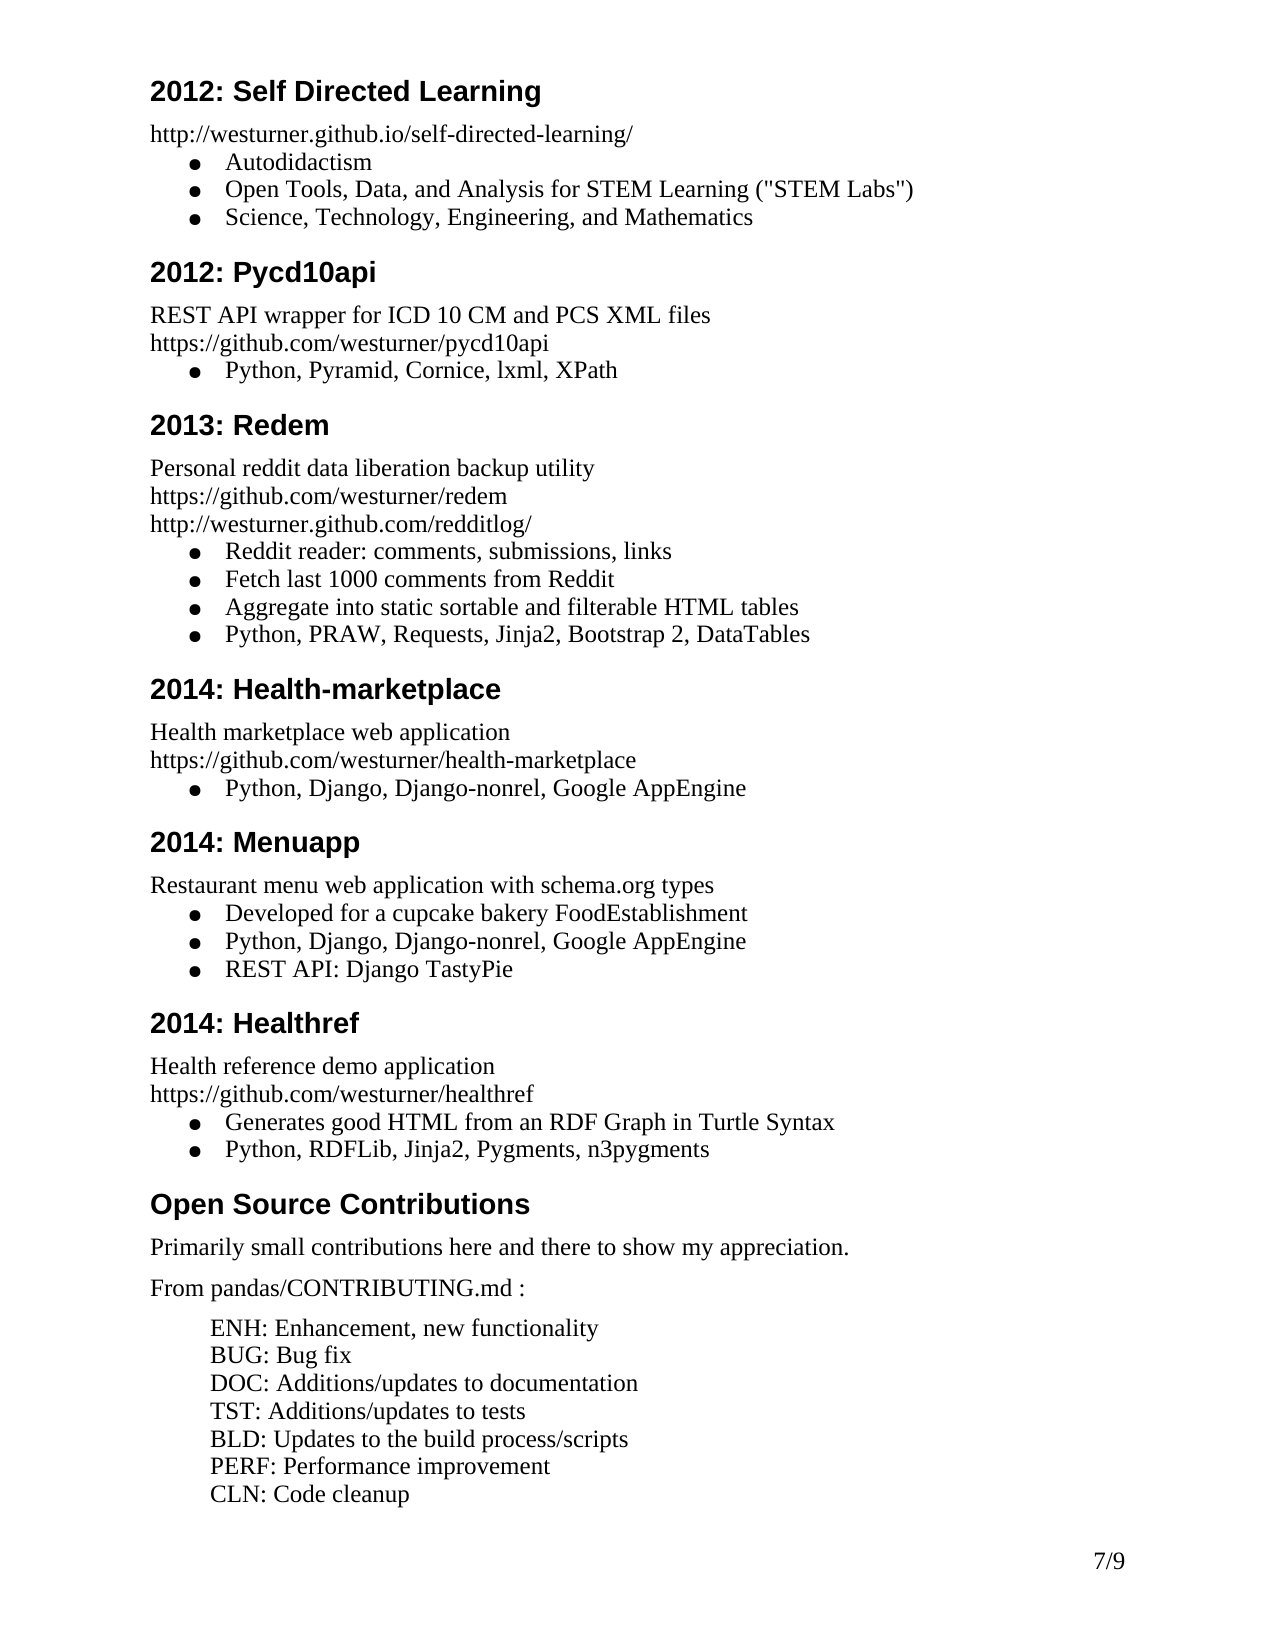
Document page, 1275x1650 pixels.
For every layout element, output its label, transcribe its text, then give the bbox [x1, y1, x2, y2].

text TST: Additions/updates to tests [210, 1397, 1125, 1425]
text http://westurner.github.com/redditlog/ [150, 510, 1125, 537]
list Generates good HTML from an RDF Graph in Turtle Syntax [187, 1108, 1125, 1136]
list Python, Pyramid, Cornice, lxml, XPath [187, 356, 1125, 384]
subtitle 2014: Healthref [150, 1007, 1125, 1040]
list Open Tools, Data, and Analysis for STEM Learning ("STEM Labs") [187, 176, 1125, 203]
list Python, Django, Django-nonrel, Google AppEngine [187, 927, 1125, 955]
list Science, Technology, Engineering, and Mathematics [187, 203, 1125, 231]
list Fetch last 1000 comments from Reddit [187, 565, 1125, 593]
list REST API: Django TastyPie [187, 955, 1125, 982]
text https://github.com/westurner/healthref [150, 1080, 1125, 1108]
text Restaurant menu web application with schema.org types [150, 872, 1125, 899]
text PERF: Performance improvement [210, 1452, 1125, 1480]
list Python, PRAW, Requests, Jinja2, Bootstrap 2, DataTables [187, 621, 1125, 648]
text https://github.com/westurner/redem [150, 482, 1125, 510]
text Health reference demo application [150, 1052, 1125, 1080]
subtitle 2012: Self Directed Learning [150, 75, 1125, 108]
subtitle 2013: Redem [150, 409, 1125, 442]
list Python, RDFLib, Jinja2, Pygments, n3pygments [187, 1136, 1125, 1163]
text https://github.com/westurner/health-marketplace [150, 746, 1125, 774]
text BLD: Updates to the build process/scripts [210, 1425, 1125, 1452]
text REST API wrapper for ICD 10 CM and PCS XML files [150, 301, 1125, 329]
list Autodidactism [187, 148, 1125, 176]
text Primarily small contributions here and there to show my appreciation. [150, 1233, 1125, 1261]
text DOC: Additions/updates to documentation [210, 1369, 1125, 1397]
list Developed for a cupcake bakery FoodEstablishment [187, 899, 1125, 927]
subtitle Open Source Contributions [150, 1188, 1125, 1221]
text https://github.com/westurner/pycd10api [150, 329, 1125, 356]
subtitle 2014: Menuapp [150, 826, 1125, 859]
list Aggregate into static sortable and filterable HTML tables [187, 593, 1125, 621]
text http://westurner.github.io/self-directed-learning/ [150, 120, 1125, 148]
list Reddit reader: comments, submissions, links [187, 537, 1125, 565]
text From pandas/CONTRIBUTING.md : [150, 1274, 1125, 1301]
text Personal reddit data liberation backup utility [150, 454, 1125, 482]
list Python, Django, Django-nonrel, Google AppEngine [187, 774, 1125, 801]
text ENH: Enhancement, new functionality [210, 1314, 1125, 1342]
text CLN: Code cleanup [210, 1480, 1125, 1508]
text Health marketplace web application [150, 718, 1125, 746]
text BUG: Bug fix [210, 1342, 1125, 1369]
subtitle 2014: Health-marketplace [150, 673, 1125, 706]
subtitle 2012: Pycd10api [150, 256, 1125, 288]
